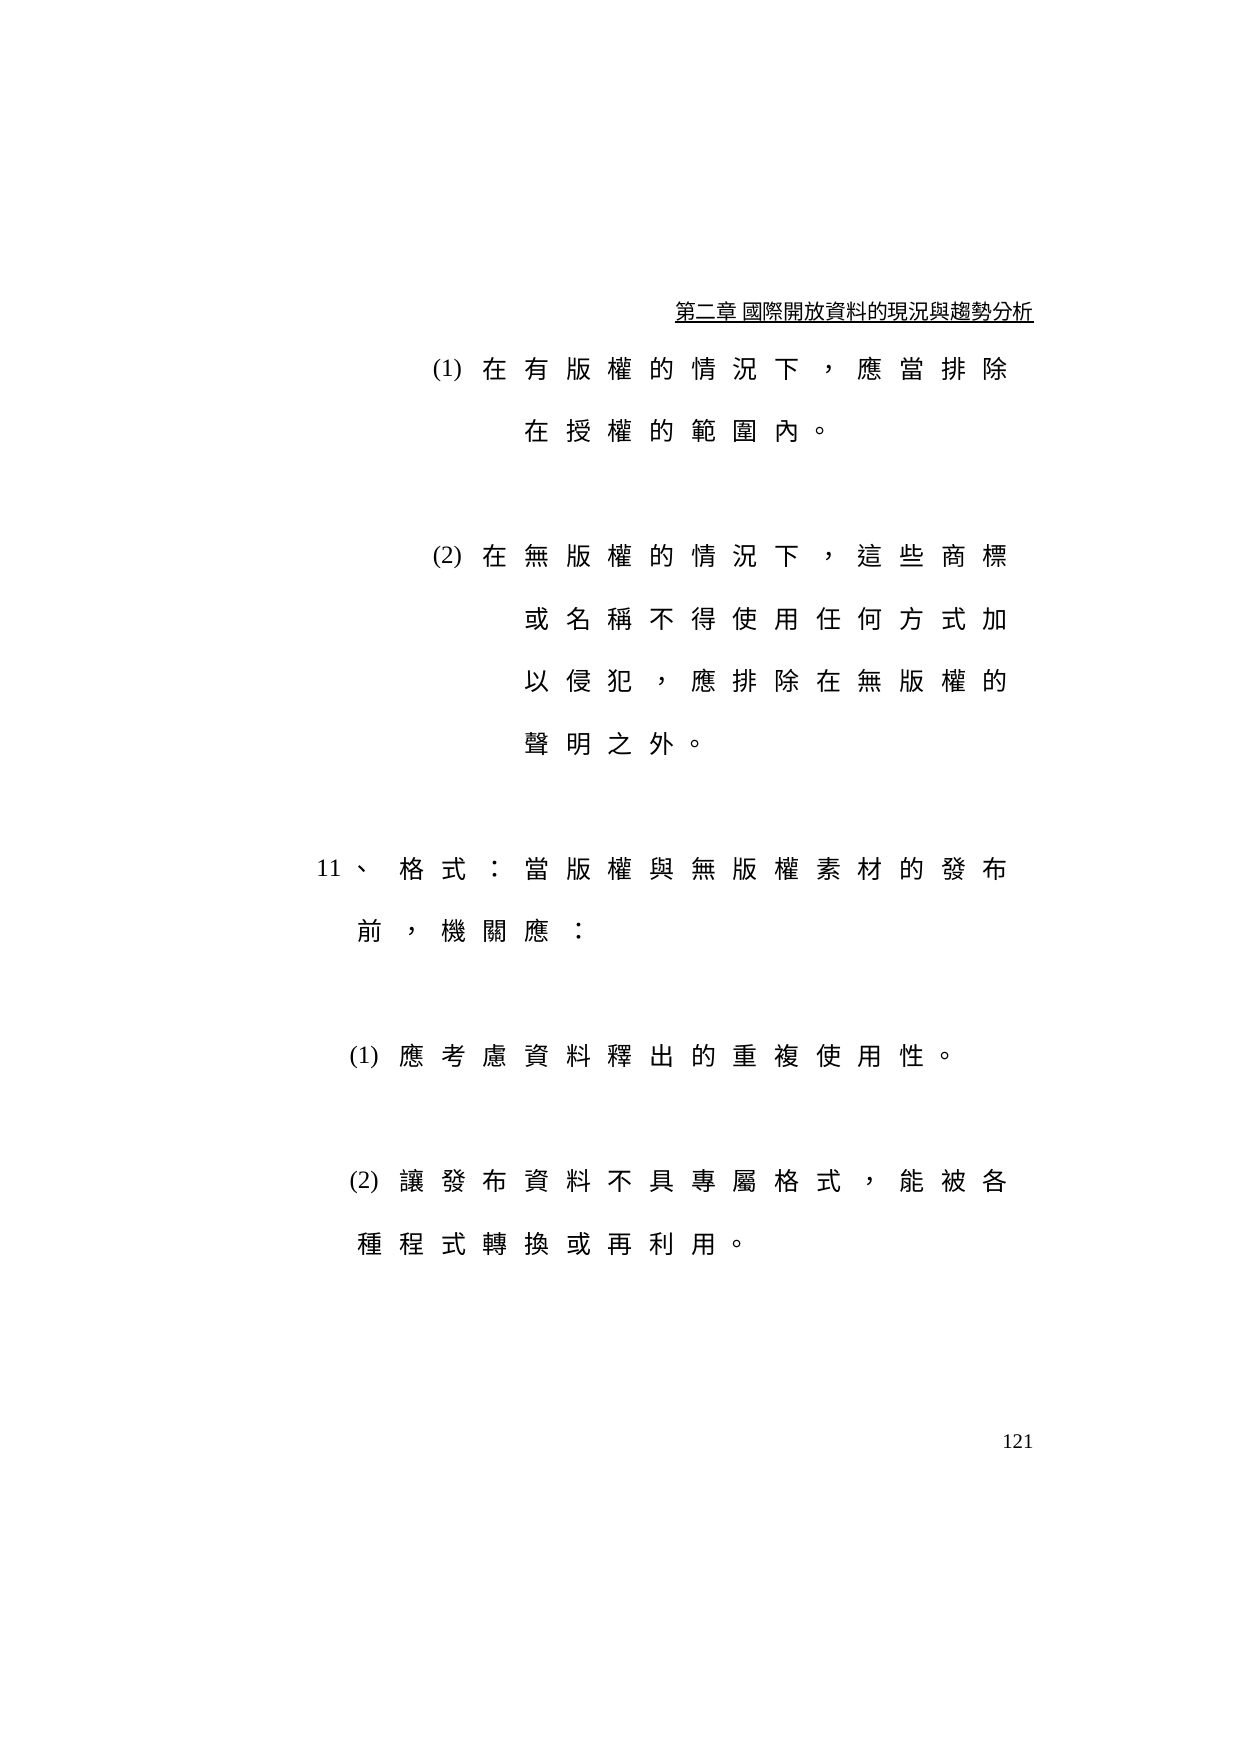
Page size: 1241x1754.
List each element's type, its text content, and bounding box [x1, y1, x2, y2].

list 在無版權的情況下，這些商標或名稱不得使用任何方式加以侵犯，應排除在無版權的聲明之外。 [403, 513, 1016, 763]
text 11、格式：當版權與無版權素材的發布前，機關應： [274, 826, 1016, 951]
list 讓發布資料不具專屬格式，能被各種程式轉換或再利用。 [313, 1138, 1016, 1263]
list 應考慮資料釋出的重複使用性。 [313, 1013, 1016, 1076]
list 在有版權的情況下，應當排除在授權的範圍內。 [403, 326, 1016, 451]
